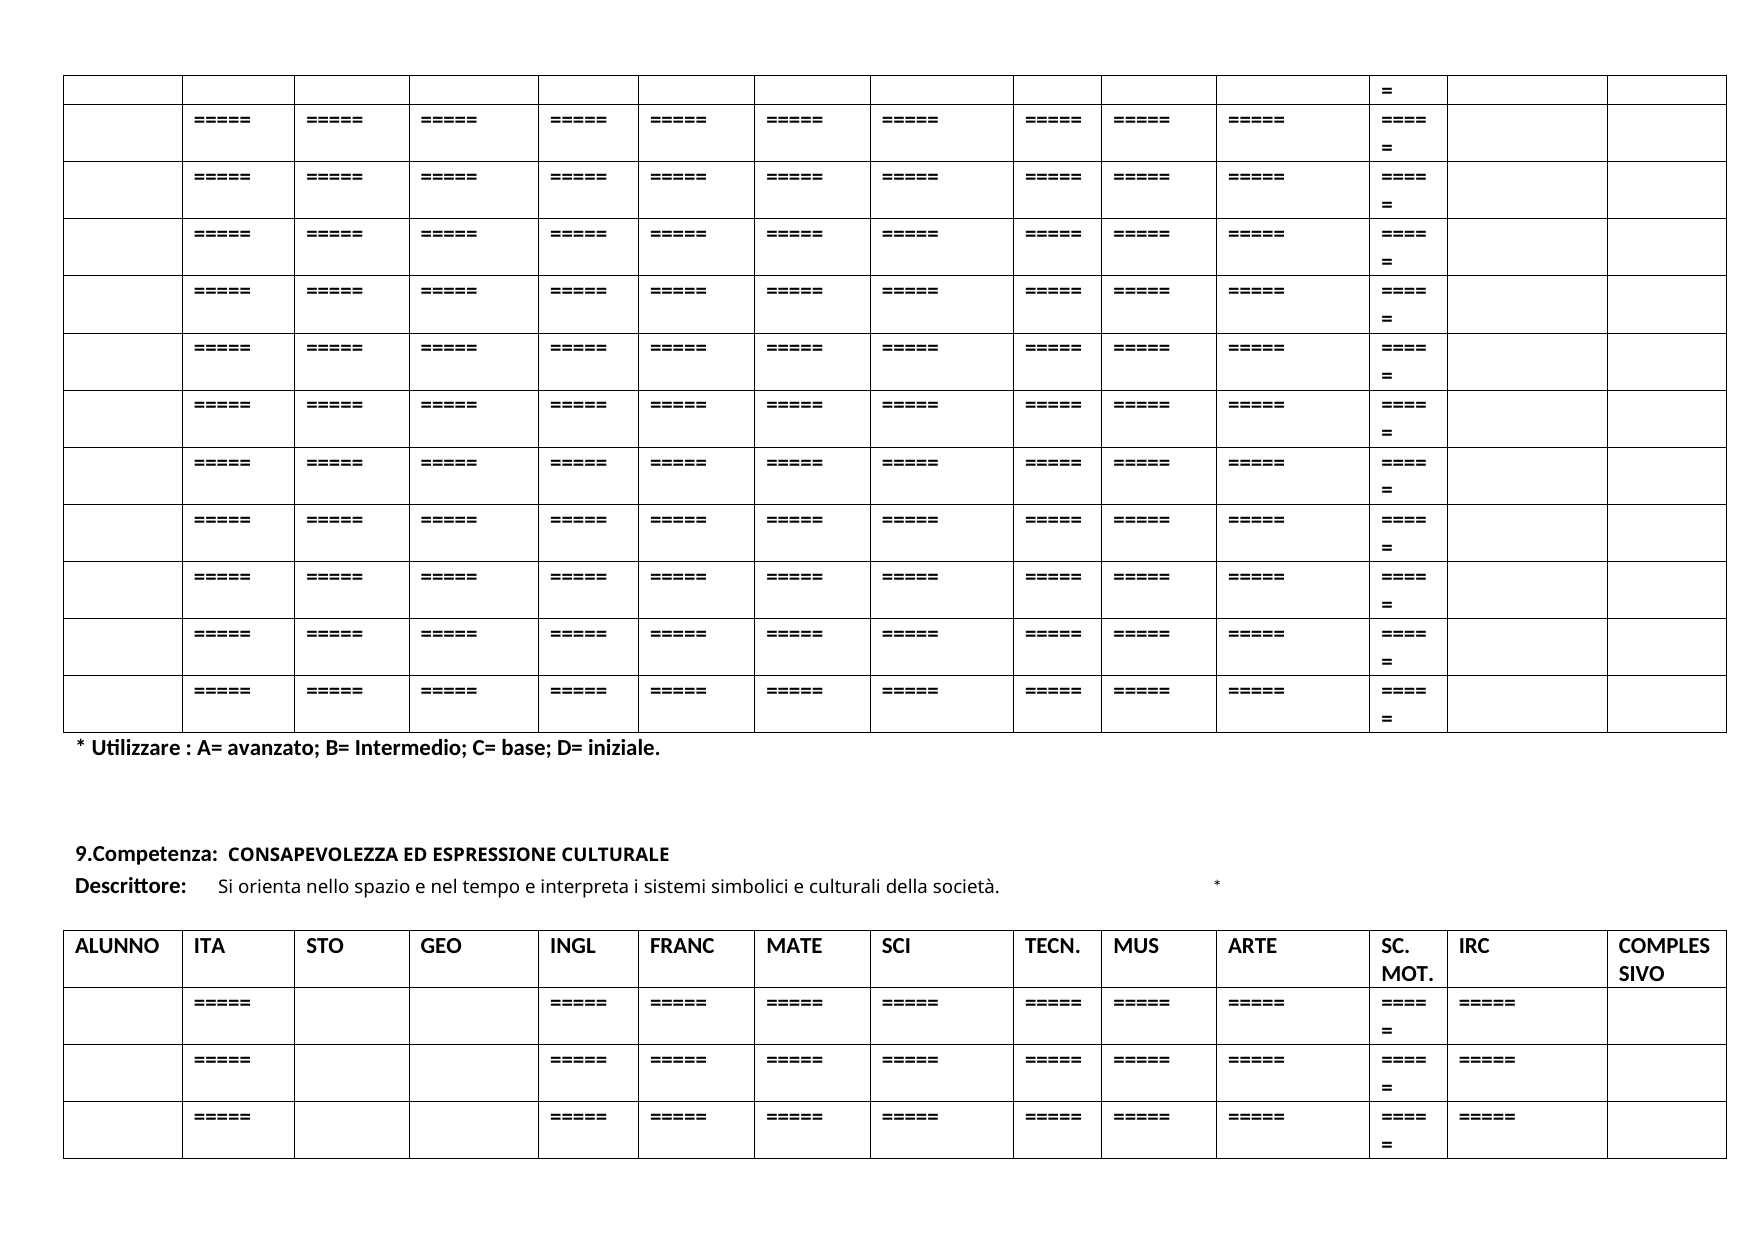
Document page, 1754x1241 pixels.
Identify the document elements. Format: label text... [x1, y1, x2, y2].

table_cell [1608, 1102, 1726, 1158]
table_cell ===== [295, 334, 409, 389]
table_cell [1608, 162, 1726, 218]
table_cell [1608, 988, 1726, 1044]
table_cell ===== [183, 105, 294, 161]
table_cell ===== [295, 619, 409, 675]
table_header SCI [871, 931, 1013, 987]
table_cell ===== [639, 276, 754, 332]
table_cell ===== [1102, 505, 1216, 561]
table_cell ===== [539, 162, 638, 218]
table_cell ===== [1102, 562, 1216, 618]
table_header SC. MOT. [1370, 931, 1447, 987]
table_cell ===== [183, 334, 294, 389]
table_cell ===== [1217, 676, 1369, 732]
table_cell [1608, 562, 1726, 618]
table_header ARTE [1217, 931, 1369, 987]
table_cell ===== [295, 391, 409, 447]
table_cell ===== [1102, 105, 1216, 161]
table_cell [64, 76, 182, 104]
table_cell ===== [639, 505, 754, 561]
table_cell ===== [539, 219, 638, 275]
table_cell ===== [1102, 988, 1216, 1044]
table_cell ===== [1014, 619, 1101, 675]
table_cell [1448, 505, 1607, 561]
table_cell ===== [871, 1045, 1013, 1101]
table_cell ===== [1217, 448, 1369, 504]
table_cell [1608, 619, 1726, 675]
table_cell ===== [1014, 1102, 1101, 1158]
text * Utilizzare : A= avanzato; B= Intermedio; C= base; D= iniziale. [75, 733, 1679, 761]
table_cell ===== [755, 988, 870, 1044]
table_cell ===== [639, 334, 754, 389]
table_cell ===== [639, 988, 754, 1044]
table_cell ===== [1370, 1045, 1447, 1101]
table_cell ===== [871, 162, 1013, 218]
table_cell [1448, 162, 1607, 218]
table_cell ===== [1102, 276, 1216, 332]
table_cell ===== [1102, 448, 1216, 504]
table_cell [871, 76, 1013, 104]
table_cell ===== [1217, 619, 1369, 675]
table_cell ===== [1370, 448, 1447, 504]
table_cell ===== [871, 448, 1013, 504]
table_cell ===== [755, 219, 870, 275]
table_cell ===== [183, 988, 294, 1044]
table_cell [1608, 676, 1726, 732]
table_cell ===== [871, 1102, 1013, 1158]
table_cell [64, 1102, 182, 1158]
table_cell ===== [539, 276, 638, 332]
table_cell [295, 76, 409, 104]
table_cell ===== [183, 276, 294, 332]
table_cell [64, 988, 182, 1044]
text 9.Competenza: CONSAPEVOLEZZA ED ESPRESSIONE CULTURALE [75, 839, 1679, 867]
table_cell ===== [1217, 105, 1369, 161]
table_cell [1608, 76, 1726, 104]
table_cell ===== [1102, 162, 1216, 218]
table_cell ===== [1370, 988, 1447, 1044]
table_cell ===== [755, 276, 870, 332]
table_cell ===== [410, 448, 538, 504]
table_cell ===== [1102, 676, 1216, 732]
table_cell ===== [410, 334, 538, 389]
table_cell [1448, 105, 1607, 161]
table_cell ===== [539, 505, 638, 561]
table_cell ===== [1217, 988, 1369, 1044]
table_cell ===== [1014, 988, 1101, 1044]
table_cell ===== [1370, 334, 1447, 389]
table_cell ===== [871, 676, 1013, 732]
table_cell [64, 276, 182, 332]
table_cell [64, 334, 182, 389]
table_cell ===== [1217, 276, 1369, 332]
table_header STO [295, 931, 409, 987]
table_cell [410, 1102, 538, 1158]
table_cell [64, 619, 182, 675]
table_cell ===== [183, 505, 294, 561]
table_cell ===== [183, 1045, 294, 1101]
table_cell ===== [871, 391, 1013, 447]
table_cell ===== [410, 619, 538, 675]
table_cell ===== [1014, 505, 1101, 561]
table_cell ===== [295, 676, 409, 732]
table_cell ===== [183, 162, 294, 218]
table_cell [64, 448, 182, 504]
table_cell ===== [410, 276, 538, 332]
table_cell ===== [1014, 391, 1101, 447]
table_cell [1608, 334, 1726, 389]
table_cell [64, 676, 182, 732]
table_cell ===== [639, 562, 754, 618]
table_cell [64, 1045, 182, 1101]
table_cell ===== [1370, 619, 1447, 675]
table_cell [410, 1045, 538, 1101]
table_cell [1448, 76, 1607, 104]
table_cell ===== [1102, 334, 1216, 389]
table_header GEO [410, 931, 538, 987]
table_cell [1608, 391, 1726, 447]
table_cell ===== [183, 448, 294, 504]
table_cell [64, 505, 182, 561]
table_cell [1608, 448, 1726, 504]
table_cell ===== [639, 105, 754, 161]
table_cell ===== [1102, 391, 1216, 447]
table_cell ===== [1217, 391, 1369, 447]
table_cell ===== [295, 505, 409, 561]
table_cell ===== [755, 619, 870, 675]
table_cell ===== [871, 505, 1013, 561]
table_cell [64, 105, 182, 161]
table_cell [64, 562, 182, 618]
table_cell ===== [1370, 162, 1447, 218]
table_cell ===== [1217, 219, 1369, 275]
table_cell ===== [410, 676, 538, 732]
table_cell ===== [755, 562, 870, 618]
table_cell ===== [1217, 505, 1369, 561]
table_cell ===== [639, 676, 754, 732]
table_cell ===== [755, 1102, 870, 1158]
table_cell ===== [539, 1045, 638, 1101]
table_cell [1608, 219, 1726, 275]
table_cell ===== [755, 105, 870, 161]
table_cell ===== [1370, 562, 1447, 618]
table_cell ===== [871, 334, 1013, 389]
table_cell ===== [1014, 276, 1101, 332]
table_header INGL [539, 931, 638, 987]
table_cell ===== [1014, 1045, 1101, 1101]
table_cell ===== [755, 505, 870, 561]
table_header MUS [1102, 931, 1216, 987]
table_cell ===== [639, 1045, 754, 1101]
table_cell ===== [410, 562, 538, 618]
table_cell ===== [755, 676, 870, 732]
table_cell ===== [295, 276, 409, 332]
table_cell [295, 1102, 409, 1158]
table_cell ===== [295, 162, 409, 218]
table_cell [1217, 76, 1369, 104]
text Descrittore: Si orienta nello spazio e nel tempo e interpreta i sistemi simbolici e culturali della società. * [75, 871, 1679, 899]
table_header COMPLESSIVO [1608, 931, 1726, 987]
table_cell ===== [755, 334, 870, 389]
table_cell ===== [539, 391, 638, 447]
table_cell ===== [1448, 988, 1607, 1044]
table_cell ===== [1370, 676, 1447, 732]
table_cell ===== [1370, 276, 1447, 332]
table_cell [1448, 619, 1607, 675]
table_cell ===== [183, 219, 294, 275]
table_cell ===== [871, 562, 1013, 618]
table_cell ===== [1102, 219, 1216, 275]
table_cell ===== [639, 448, 754, 504]
table_cell ===== [1370, 391, 1447, 447]
table_cell ===== [1014, 219, 1101, 275]
table_cell ===== [1217, 162, 1369, 218]
table_cell ===== [183, 1102, 294, 1158]
table_cell ===== [295, 562, 409, 618]
table_cell ===== [1217, 1045, 1369, 1101]
table_cell [1448, 448, 1607, 504]
table_cell ===== [1102, 619, 1216, 675]
table_cell ===== [1014, 562, 1101, 618]
table_cell [755, 76, 870, 104]
table_cell ===== [755, 448, 870, 504]
table_cell [410, 988, 538, 1044]
table_cell ===== [1448, 1102, 1607, 1158]
table_cell ===== [1014, 162, 1101, 218]
table_cell ===== [871, 219, 1013, 275]
table_header ITA [183, 931, 294, 987]
table_cell ===== [410, 505, 538, 561]
table_cell ===== [1014, 334, 1101, 389]
table_cell ===== [1014, 676, 1101, 732]
table_cell [1448, 219, 1607, 275]
table_header MATE [755, 931, 870, 987]
table_cell ===== [410, 162, 538, 218]
table_cell ===== [639, 391, 754, 447]
table_cell ===== [539, 676, 638, 732]
table_cell [1448, 562, 1607, 618]
table_cell ===== [871, 276, 1013, 332]
table_cell [1608, 1045, 1726, 1101]
table_cell [1448, 391, 1607, 447]
table_cell ===== [1102, 1102, 1216, 1158]
table_cell [639, 76, 754, 104]
table_cell ===== [639, 219, 754, 275]
table_cell ===== [1014, 448, 1101, 504]
table_cell ===== [539, 1102, 638, 1158]
table_cell ===== [295, 219, 409, 275]
table_cell ===== [1370, 505, 1447, 561]
table_cell [64, 391, 182, 447]
table_cell ===== [1217, 334, 1369, 389]
table_cell ===== [639, 162, 754, 218]
table_cell ===== [539, 988, 638, 1044]
table_cell ===== [1217, 562, 1369, 618]
table_cell ===== [639, 1102, 754, 1158]
table_cell [295, 988, 409, 1044]
table_cell ===== [539, 448, 638, 504]
table_cell [1448, 676, 1607, 732]
table_cell ===== [755, 391, 870, 447]
table_cell ===== [295, 448, 409, 504]
table_cell ===== [1448, 1045, 1607, 1101]
table_header FRANC [639, 931, 754, 987]
table_cell ===== [539, 105, 638, 161]
table_cell ===== [539, 562, 638, 618]
table_cell ===== [1014, 105, 1101, 161]
table_cell ===== [183, 562, 294, 618]
table_cell ===== [871, 105, 1013, 161]
table_cell ===== [183, 391, 294, 447]
table_cell ===== [183, 676, 294, 732]
table_cell ===== [539, 334, 638, 389]
table_cell [1448, 334, 1607, 389]
table_cell [1014, 76, 1101, 104]
table_cell ===== [1370, 1102, 1447, 1158]
table_cell [1448, 276, 1607, 332]
table_cell ===== [1217, 1102, 1369, 1158]
table_header TECN. [1014, 931, 1101, 987]
table_cell ===== [410, 219, 538, 275]
table_cell ===== [410, 105, 538, 161]
table_cell ===== [755, 162, 870, 218]
table_cell ===== [871, 619, 1013, 675]
table_cell [183, 76, 294, 104]
table_cell ===== [183, 619, 294, 675]
table_cell ===== [871, 988, 1013, 1044]
table_cell [64, 219, 182, 275]
table_cell [64, 162, 182, 218]
table_cell ===== [295, 105, 409, 161]
table_cell = [1370, 76, 1447, 104]
table_cell [1608, 505, 1726, 561]
table_cell [410, 76, 538, 104]
table_cell ===== [410, 391, 538, 447]
table_cell ===== [1370, 105, 1447, 161]
table_cell [1102, 76, 1216, 104]
table_cell ===== [1370, 219, 1447, 275]
table_cell ===== [1102, 1045, 1216, 1101]
table_cell ===== [539, 619, 638, 675]
table_cell [1608, 276, 1726, 332]
table_cell ===== [639, 619, 754, 675]
table_header IRC [1448, 931, 1607, 987]
table_cell ===== [755, 1045, 870, 1101]
table_cell [295, 1045, 409, 1101]
table_cell [1608, 105, 1726, 161]
table_header ALUNNO [64, 931, 182, 987]
table_cell [539, 76, 638, 104]
